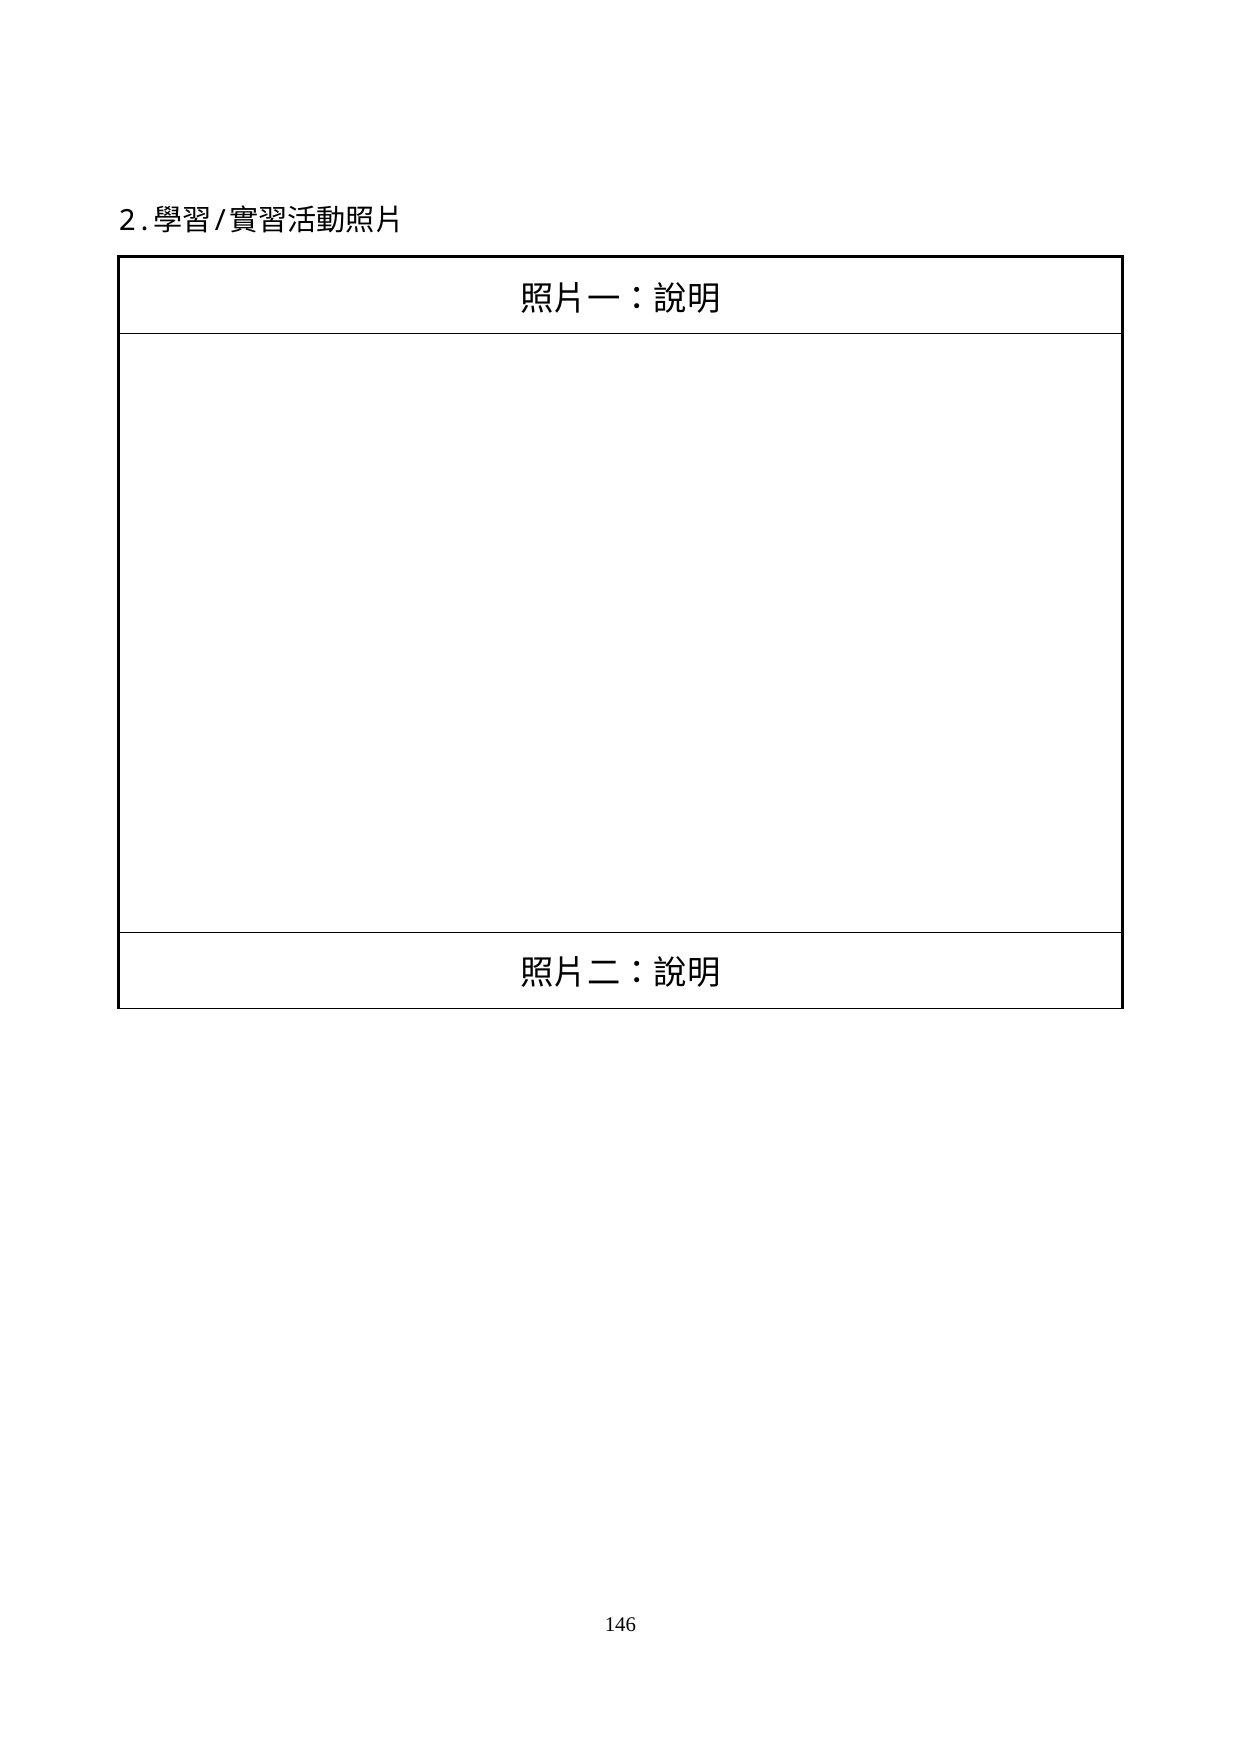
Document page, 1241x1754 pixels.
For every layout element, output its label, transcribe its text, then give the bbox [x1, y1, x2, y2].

text 2.學習/實習活動照片 [118, 180, 1122, 255]
table_cell [120, 334, 1121, 932]
table_cell 照片二：說明 [120, 933, 1121, 1008]
table_header 照片一：說明 [120, 258, 1121, 333]
